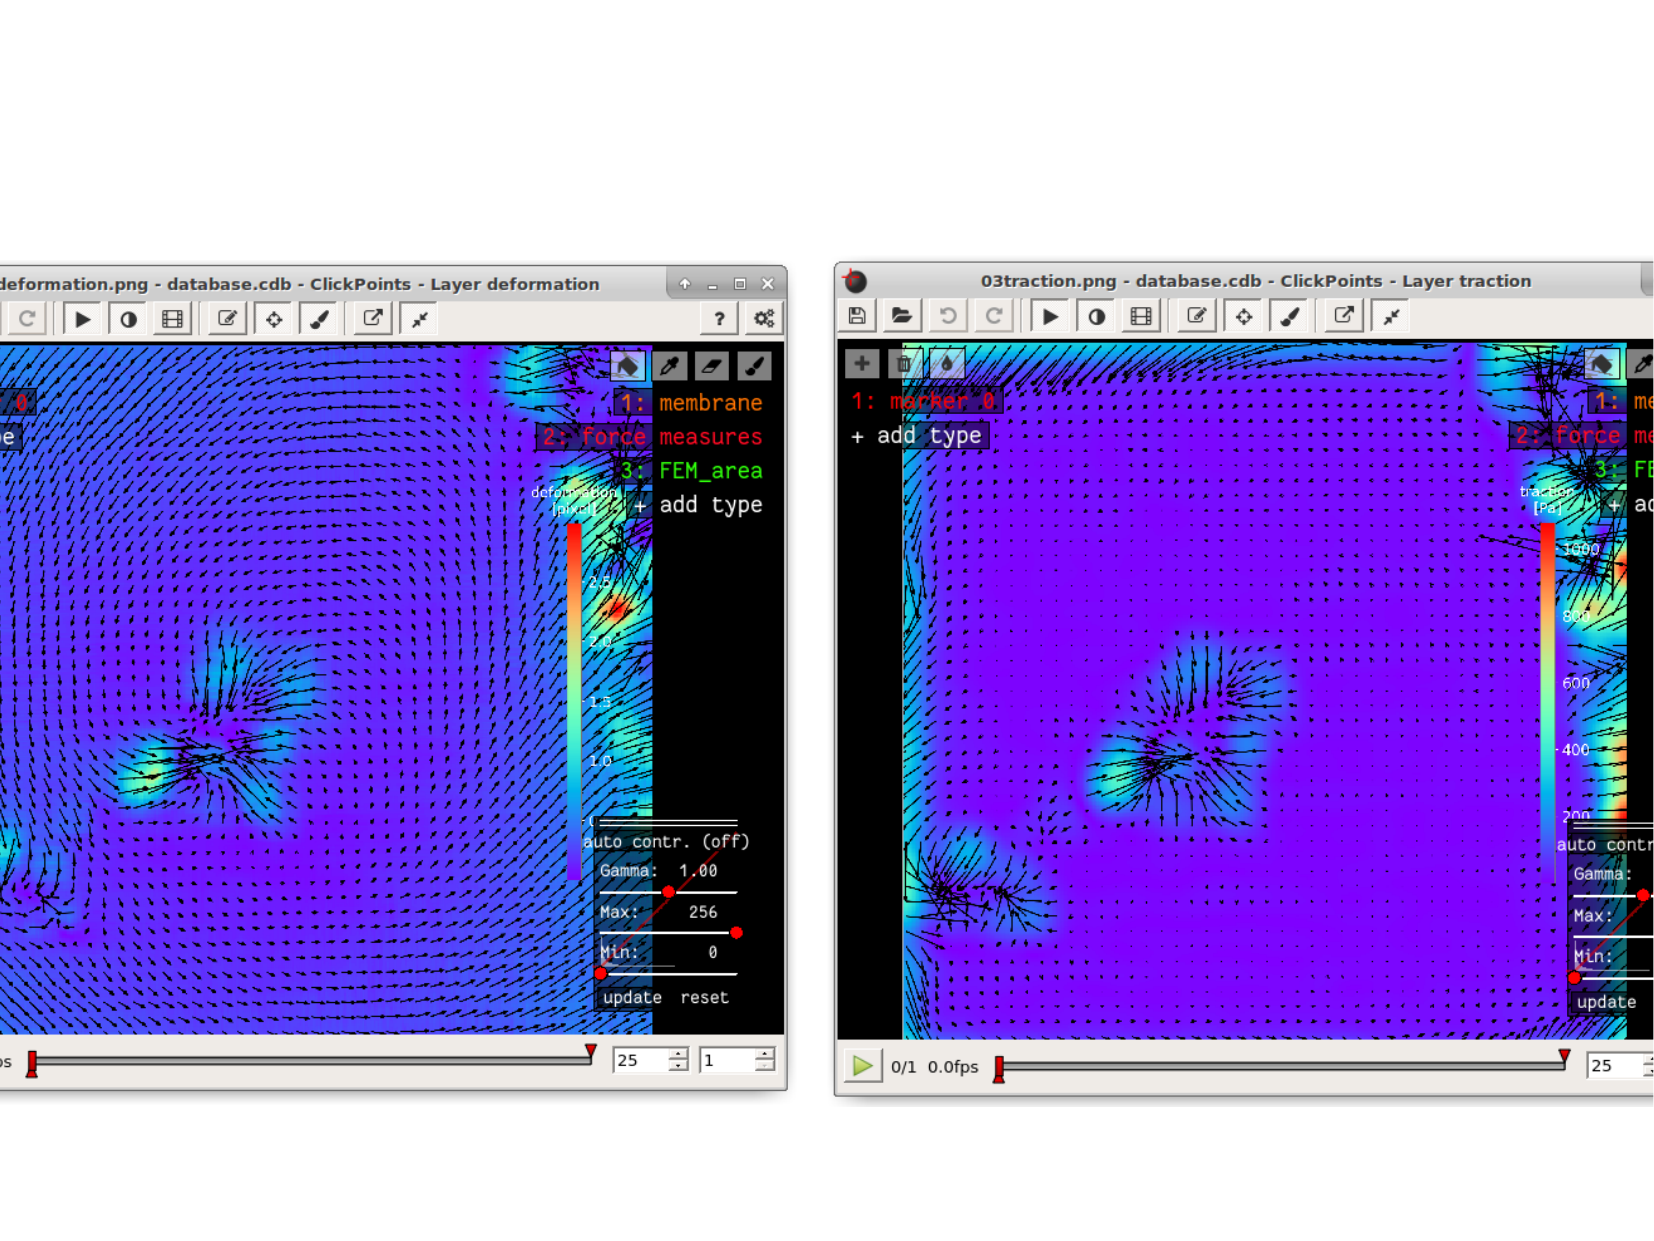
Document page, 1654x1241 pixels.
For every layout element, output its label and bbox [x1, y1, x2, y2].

picture [825, 254, 1654, 1108]
picture [0, 842, 11, 857]
picture [0, 260, 808, 1105]
